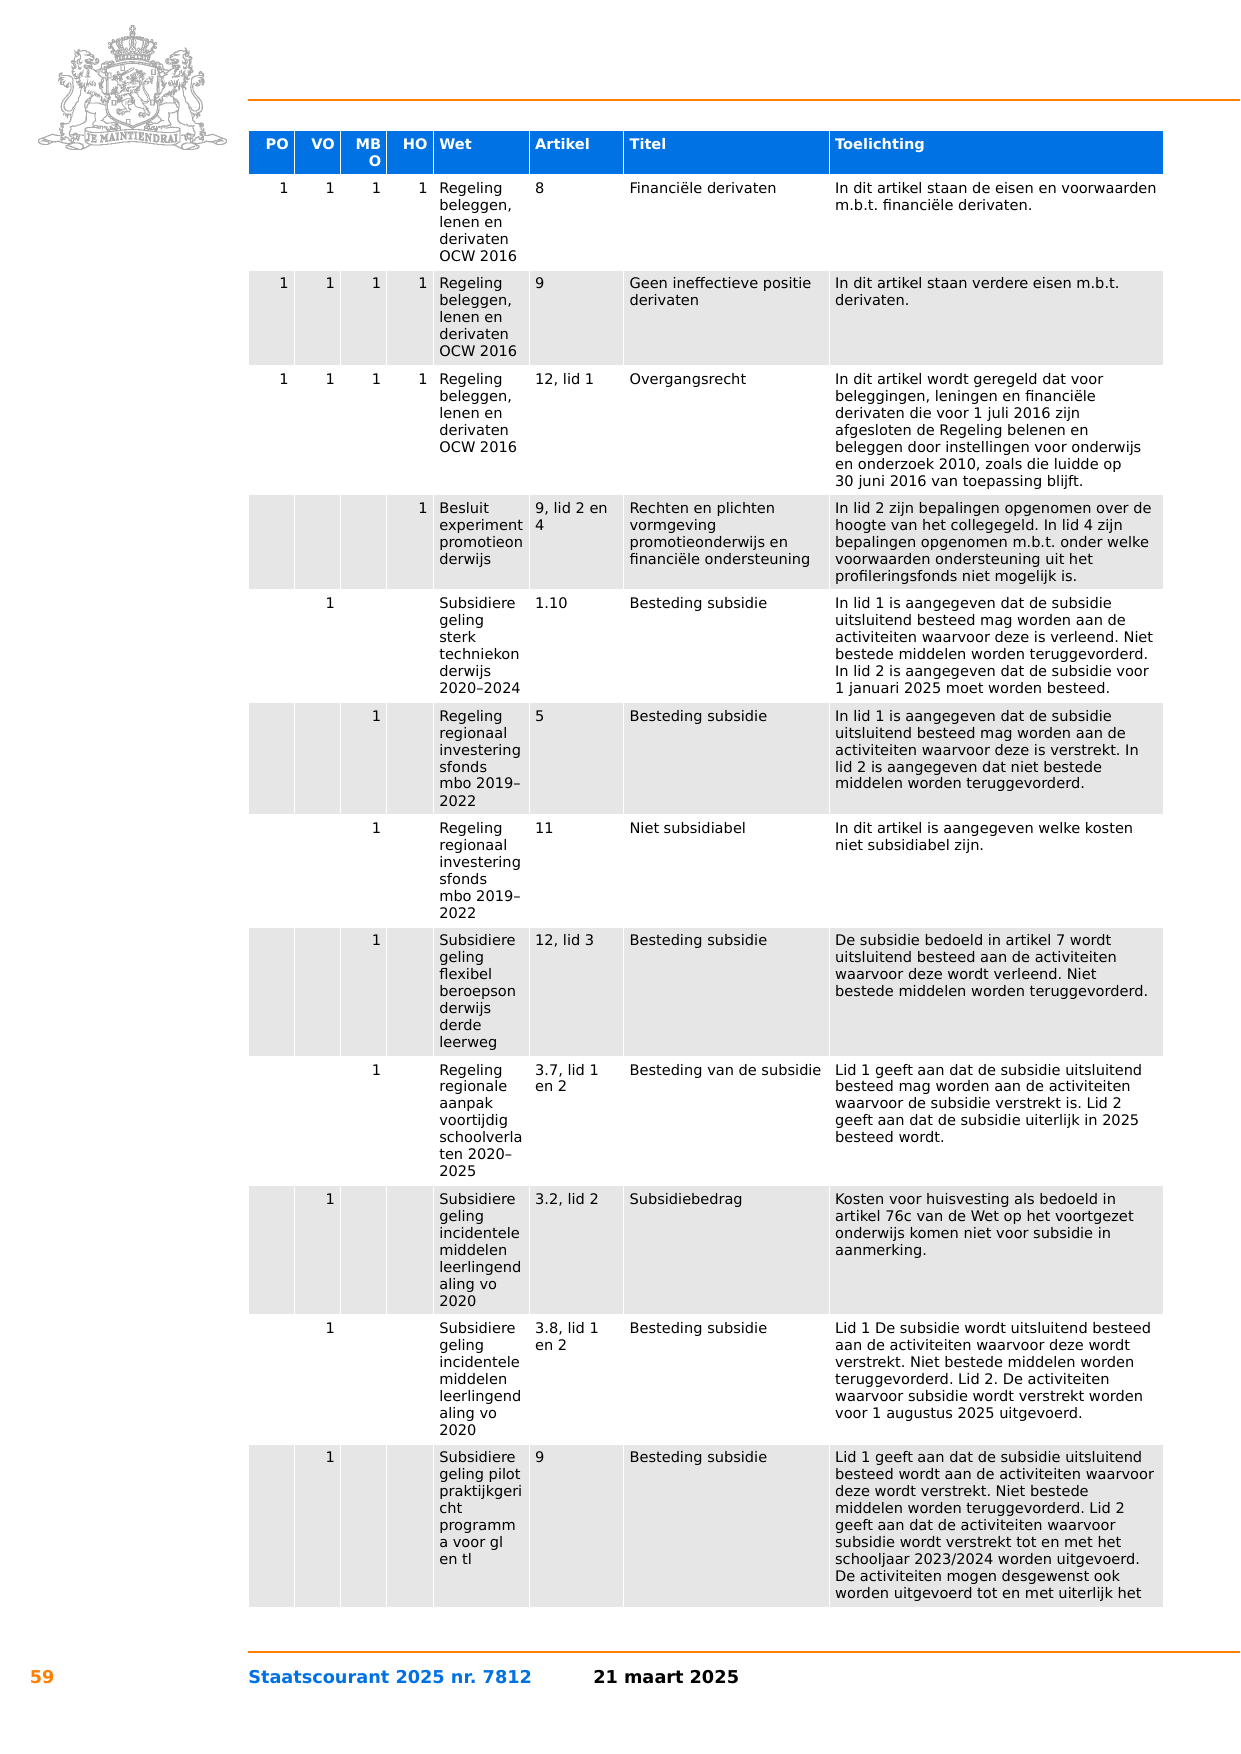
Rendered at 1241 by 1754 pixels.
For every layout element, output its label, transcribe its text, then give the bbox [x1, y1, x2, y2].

table_cell 1 [295, 366, 340, 494]
table_cell [249, 815, 294, 926]
table_cell Financiële derivaten [624, 175, 829, 269]
table_cell Regeling regionaal investeringsfonds mbo 2019–2022 [434, 703, 529, 814]
table_cell [249, 495, 294, 589]
table_cell 3.7, lid 1 en 2 [530, 1057, 623, 1185]
table_cell [341, 495, 386, 589]
table_cell In lid 1 is aangegeven dat de subsidie uitsluitend besteed mag worden aan de activiteiten waarvoor deze is verleend. Niet bestede middelen worden teruggevorderd. In lid 2 is aangegeven dat de subsidie voor 1 januari 2025 moet worden besteed. [830, 591, 1163, 702]
table_cell Regeling regionaal investeringsfonds mbo 2019–2022 [434, 815, 529, 926]
table_cell In lid 2 zijn bepalingen opgenomen over de hoogte van het collegegeld. In lid 4 zijn bepalingen opgenomen m.b.t. onder welke voorwaarden ondersteuning uit het profileringsfonds niet mogelijk is. [830, 495, 1163, 589]
table_cell Subsidieregeling pilot praktijkgericht programma voor gl en tl [434, 1445, 529, 1607]
table_header Titel [624, 131, 829, 174]
table_cell Subsidieregeling flexibel beroepsonderwijs derde leerweg [434, 928, 529, 1056]
table_cell Besteding van de subsidie [624, 1057, 829, 1185]
table_cell 1 [249, 271, 294, 365]
table_cell [341, 1186, 386, 1314]
table_cell [387, 591, 433, 702]
table_cell In dit artikel is aangegeven welke kosten niet subsidiabel zijn. [830, 815, 1163, 926]
table_cell 8 [530, 175, 623, 269]
table_cell [387, 1445, 433, 1607]
table_cell Besteding subsidie [624, 1445, 829, 1607]
table_cell 1 [295, 1186, 340, 1314]
table_cell 1 [295, 1445, 340, 1607]
table_cell [387, 1186, 433, 1314]
table_cell [249, 1315, 294, 1443]
table_header Toelichting [830, 131, 1163, 174]
table_cell 1 [341, 928, 386, 1056]
table_cell 9 [530, 271, 623, 365]
table_header PO [249, 131, 294, 174]
table_cell Lid 1 geeft aan dat de subsidie uitsluitend besteed mag worden aan de activiteiten waarvoor de subsidie verstrekt is. Lid 2 geeft aan dat de subsidie uiterlijk in 2025 besteed wordt. [830, 1057, 1163, 1185]
table_cell 1 [341, 1057, 386, 1185]
table_cell 1.10 [530, 591, 623, 702]
table_cell 5 [530, 703, 623, 814]
table_cell [387, 815, 433, 926]
table_cell Subsidieregeling sterk techniekonderwijs 2020–2024 [434, 591, 529, 702]
table_cell [295, 815, 340, 926]
table_cell Besteding subsidie [624, 1315, 829, 1443]
table_cell Overgangsrecht [624, 366, 829, 494]
table_cell Rechten en plichten vormgeving promotieonderwijs en financiële ondersteuning [624, 495, 829, 589]
table_cell 9 [530, 1445, 623, 1607]
table_cell Geen ineffectieve positie derivaten [624, 271, 829, 365]
table_cell Besteding subsidie [624, 591, 829, 702]
table_header HO [387, 131, 433, 174]
table_cell 1 [387, 366, 433, 494]
table_cell [249, 1057, 294, 1185]
table_cell Niet subsidiabel [624, 815, 829, 926]
table_cell In dit artikel wordt geregeld dat voor beleggingen, leningen en financiële derivaten die voor 1 juli 2016 zijn afgesloten de Regeling belenen en beleggen door instellingen voor onderwijs en onderzoek 2010, zoals die luidde op 30 juni 2016 van toepassing blijft. [830, 366, 1163, 494]
table_cell [249, 1186, 294, 1314]
table_header Artikel [530, 131, 623, 174]
table_cell 1 [295, 591, 340, 702]
table_cell [387, 928, 433, 1056]
picture [38, 25, 227, 150]
table_cell Besteding subsidie [624, 703, 829, 814]
table_cell Subsidiebedrag [624, 1186, 829, 1314]
table_cell [387, 1315, 433, 1443]
table_cell 1 [387, 175, 433, 269]
table_header MBO [341, 131, 386, 174]
table_cell [249, 1445, 294, 1607]
table_cell 12, lid 1 [530, 366, 623, 494]
table_cell De subsidie bedoeld in artikel 7 wordt uitsluitend besteed aan de activiteiten waarvoor deze wordt verleend. Niet bestede middelen worden teruggevorderd. [830, 928, 1163, 1056]
table_cell 1 [295, 271, 340, 365]
table_cell [341, 1315, 386, 1443]
table_cell [295, 928, 340, 1056]
table_cell 12, lid 3 [530, 928, 623, 1056]
table_cell [249, 928, 294, 1056]
table_cell 11 [530, 815, 623, 926]
table_cell 1 [295, 1315, 340, 1443]
table_cell Regeling beleggen, lenen en derivaten OCW 2016 [434, 271, 529, 365]
table_cell [387, 703, 433, 814]
table_header VO [295, 131, 340, 174]
table_cell 3.2, lid 2 [530, 1186, 623, 1314]
table_header Wet [434, 131, 529, 174]
table_cell Subsidieregeling incidentele middelen leerlingendaling vo 2020 [434, 1315, 529, 1443]
table_cell 1 [341, 815, 386, 926]
table_cell 9, lid 2 en 4 [530, 495, 623, 589]
table_cell Lid 1 De subsidie wordt uitsluitend besteed aan de activiteiten waarvoor deze wordt verstrekt. Niet bestede middelen worden teruggevorderd. Lid 2. De activiteiten waarvoor subsidie wordt verstrekt worden voor 1 augustus 2025 uitgevoerd. [830, 1315, 1163, 1443]
table_cell [249, 591, 294, 702]
table_cell 1 [249, 366, 294, 494]
table_cell 1 [295, 175, 340, 269]
table_cell 1 [249, 175, 294, 269]
table_cell [387, 1057, 433, 1185]
table_cell [341, 1445, 386, 1607]
table_cell In lid 1 is aangegeven dat de subsidie uitsluitend besteed mag worden aan de activiteiten waarvoor deze is verstrekt. In lid 2 is aangegeven dat niet bestede middelen worden teruggevorderd. [830, 703, 1163, 814]
table_cell [249, 703, 294, 814]
table_cell In dit artikel staan de eisen en voorwaarden m.b.t. financiële derivaten. [830, 175, 1163, 269]
table_cell 1 [387, 495, 433, 589]
table_cell Kosten voor huisvesting als bedoeld in artikel 76c van de Wet op het voortgezet onderwijs komen niet voor subsidie in aanmerking. [830, 1186, 1163, 1314]
table_cell Subsidieregeling incidentele middelen leerlingendaling vo 2020 [434, 1186, 529, 1314]
table_cell 1 [341, 175, 386, 269]
table_cell [341, 591, 386, 702]
table_cell [295, 1057, 340, 1185]
table_cell 3.8, lid 1 en 2 [530, 1315, 623, 1443]
table_cell 1 [341, 366, 386, 494]
table_cell Besteding subsidie [624, 928, 829, 1056]
table_cell Besluit experiment promotieonderwijs [434, 495, 529, 589]
table_cell 1 [387, 271, 433, 365]
table_cell Regeling beleggen, lenen en derivaten OCW 2016 [434, 366, 529, 494]
table_cell 1 [341, 703, 386, 814]
table_cell In dit artikel staan verdere eisen m.b.t. derivaten. [830, 271, 1163, 365]
table_cell 1 [341, 271, 386, 365]
table_cell Lid 1 geeft aan dat de subsidie uitsluitend besteed wordt aan de activiteiten waarvoor deze wordt verstrekt. Niet bestede middelen worden teruggevorderd. Lid 2 geeft aan dat de activiteiten waarvoor subsidie wordt verstrekt tot en met het schooljaar 2023/2024 worden uitgevoerd. De activiteiten mogen desgewenst ook worden uitgevoerd tot en met uiterlijk het [830, 1445, 1163, 1607]
table_cell Regeling regionale aanpak voortijdig schoolverlaten 2020–2025 [434, 1057, 529, 1185]
table_cell Regeling beleggen, lenen en derivaten OCW 2016 [434, 175, 529, 269]
table_cell [295, 703, 340, 814]
table_cell [295, 495, 340, 589]
